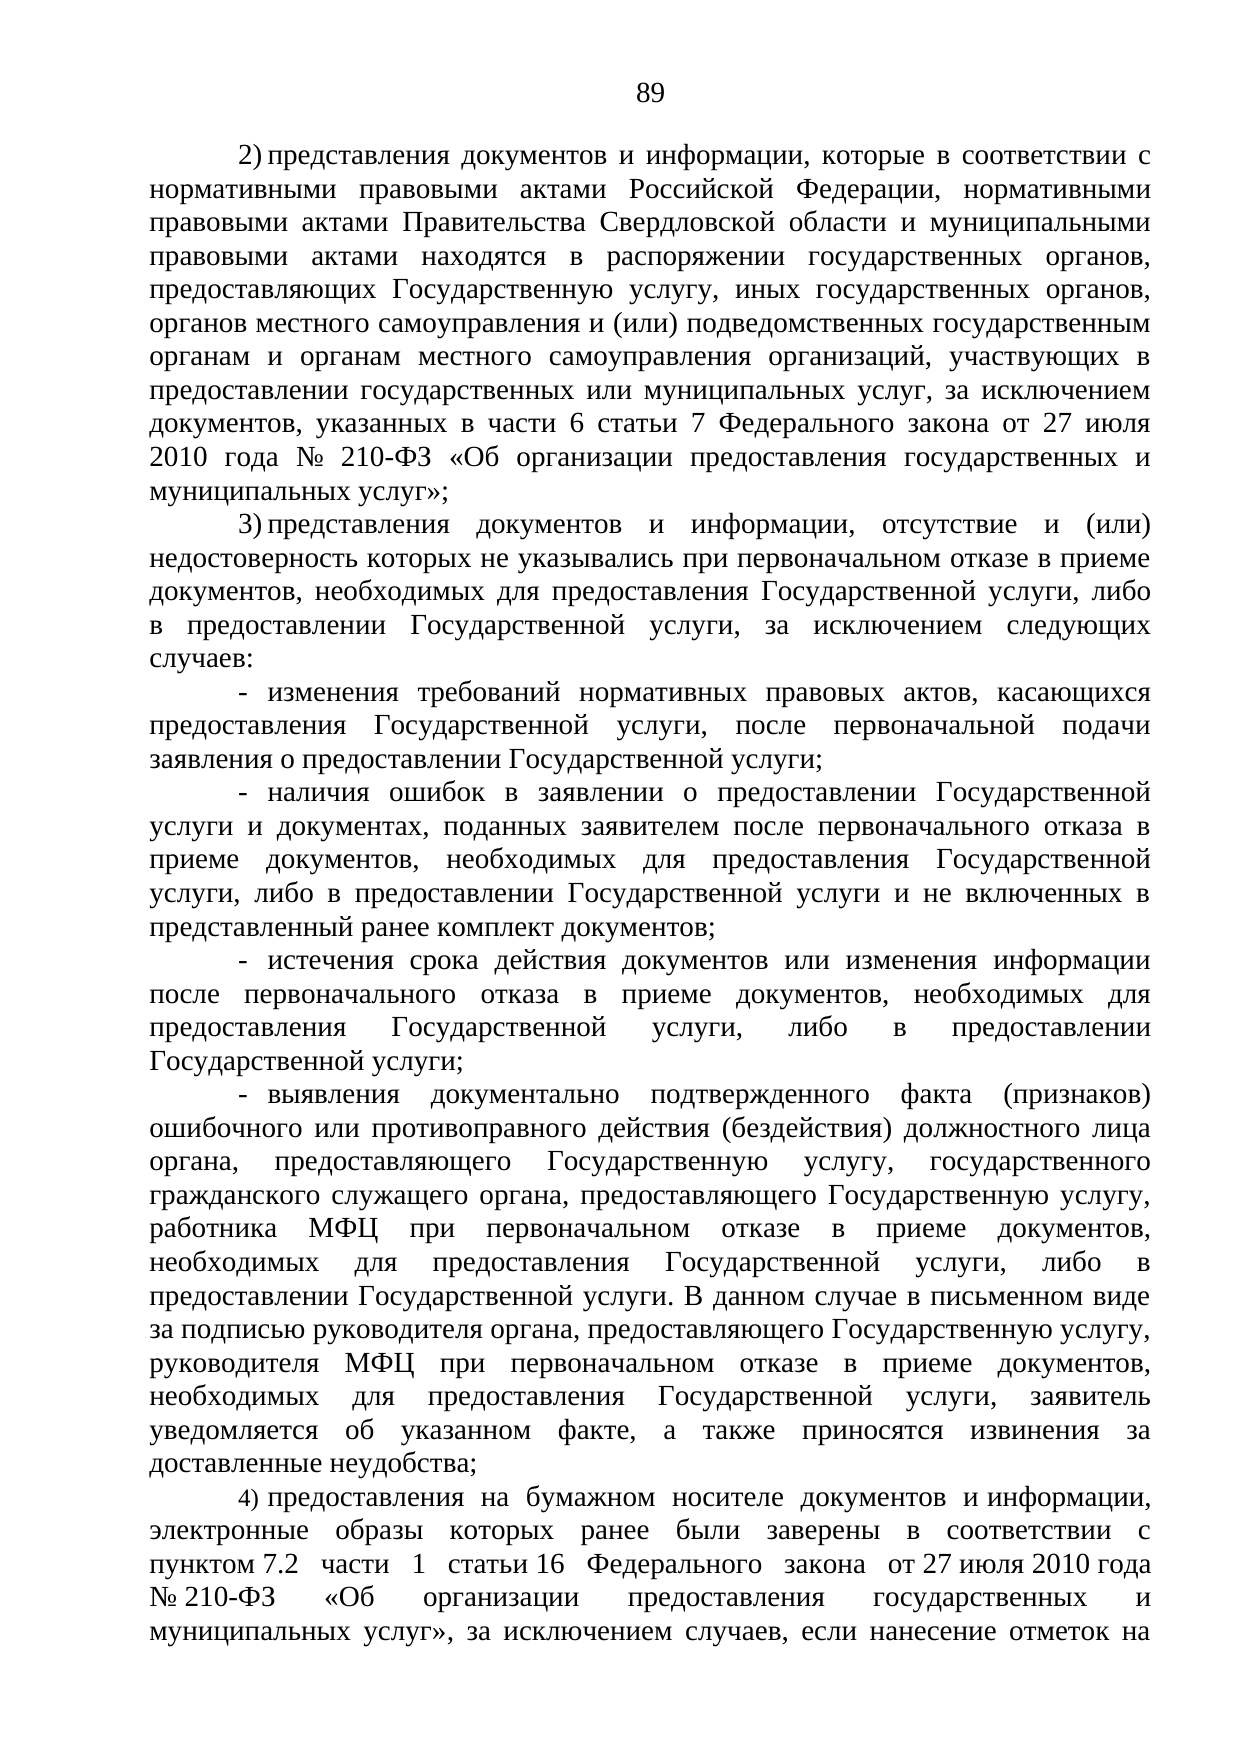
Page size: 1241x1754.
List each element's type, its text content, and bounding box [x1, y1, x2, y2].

list наличия ошибок в заявлении о предоставлении Государственной услуги и документах, поданных заявителем после первоначального отказа в приеме документов, необходимых для предоставления Государственной услуги, либо в предоставлении Государственной услуги и не включенных в представленный ранее комплект документов; [149, 774, 1152, 942]
list представления документов и информации, отсутствие и (или) недостоверность которых не указывались при первоначальном отказе в приеме документов, необходимых для предоставления Государственной услуги, либо в предоставлении Государственной услуги, за исключением следующих случаев: [149, 506, 1152, 674]
list предоставления на бумажном носителе документов и информации, электронные образы которых ранее были заверены в соответствии с пунктом 7.2 части 1 статьи 16 Федерального закона от 27 июля 2010 года № 210-ФЗ «Об организации предоставления государственных и муниципальных услуг», за исключением случаев, если нанесение отметок на [149, 1479, 1152, 1647]
list изменения требований нормативных правовых актов, касающихся предоставления Государственной услуги, после первоначальной подачи заявления о предоставлении Государственной услуги; [149, 674, 1152, 774]
list истечения срока действия документов или изменения информации после первоначального отказа в приеме документов, необходимых для предоставления Государственной услуги, либо в предоставлении Государственной услуги; [149, 942, 1152, 1076]
list выявления документально подтвержденного факта (признаков) ошибочного или противоправного действия (бездействия) должностного лица органа, предоставляющего Государственную услугу, государственного гражданского служащего органа, предоставляющего Государственную услугу, работника МФЦ при первоначальном отказе в приеме документов, необходимых для предоставления Государственной услуги, либо в предоставлении Государственной услуги. В данном случае в письменном виде за подписью руководителя органа, предоставляющего Государственную услугу, руководителя МФЦ при первоначальном отказе в приеме документов, необходимых для предоставления Государственной услуги, заявитель уведомляется об указанном факте, а также приносятся извинения за доставленные неудобства; [149, 1076, 1152, 1479]
list представления документов и информации, которые в соответствии с нормативными правовыми актами Российской Федерации, нормативными правовыми актами Правительства Свердловской области и муниципальными правовыми актами находятся в распоряжении государственных органов, предоставляющих Государственную услугу, иных государственных органов, органов местного самоуправления и (или) подведомственных государственным органам и органам местного самоуправления организаций, участвующих в предоставлении государственных или муниципальных услуг, за исключением документов, указанных в части 6 статьи 7 Федерального закона от 27 июля 2010 года № 210-ФЗ «Об организации предоставления государственных и муниципальных услуг»; [149, 137, 1152, 506]
